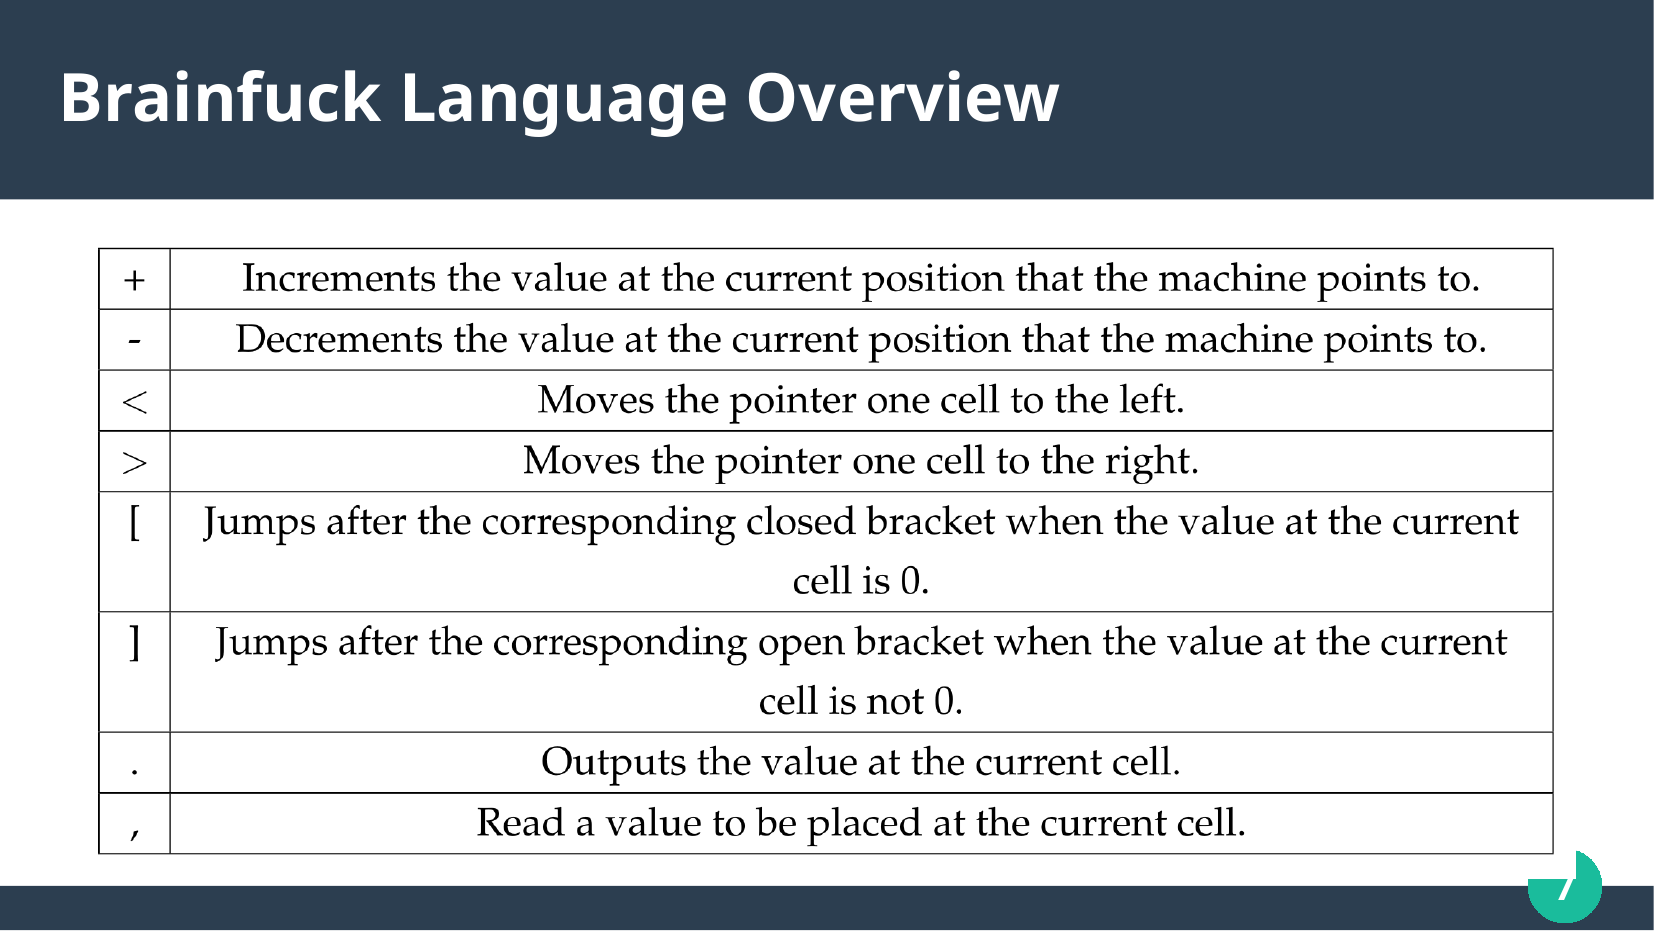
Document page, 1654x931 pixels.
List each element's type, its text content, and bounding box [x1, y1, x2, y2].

picture [75, 224, 1576, 879]
title Brainfuck Language Overview [59, 37, 1595, 155]
